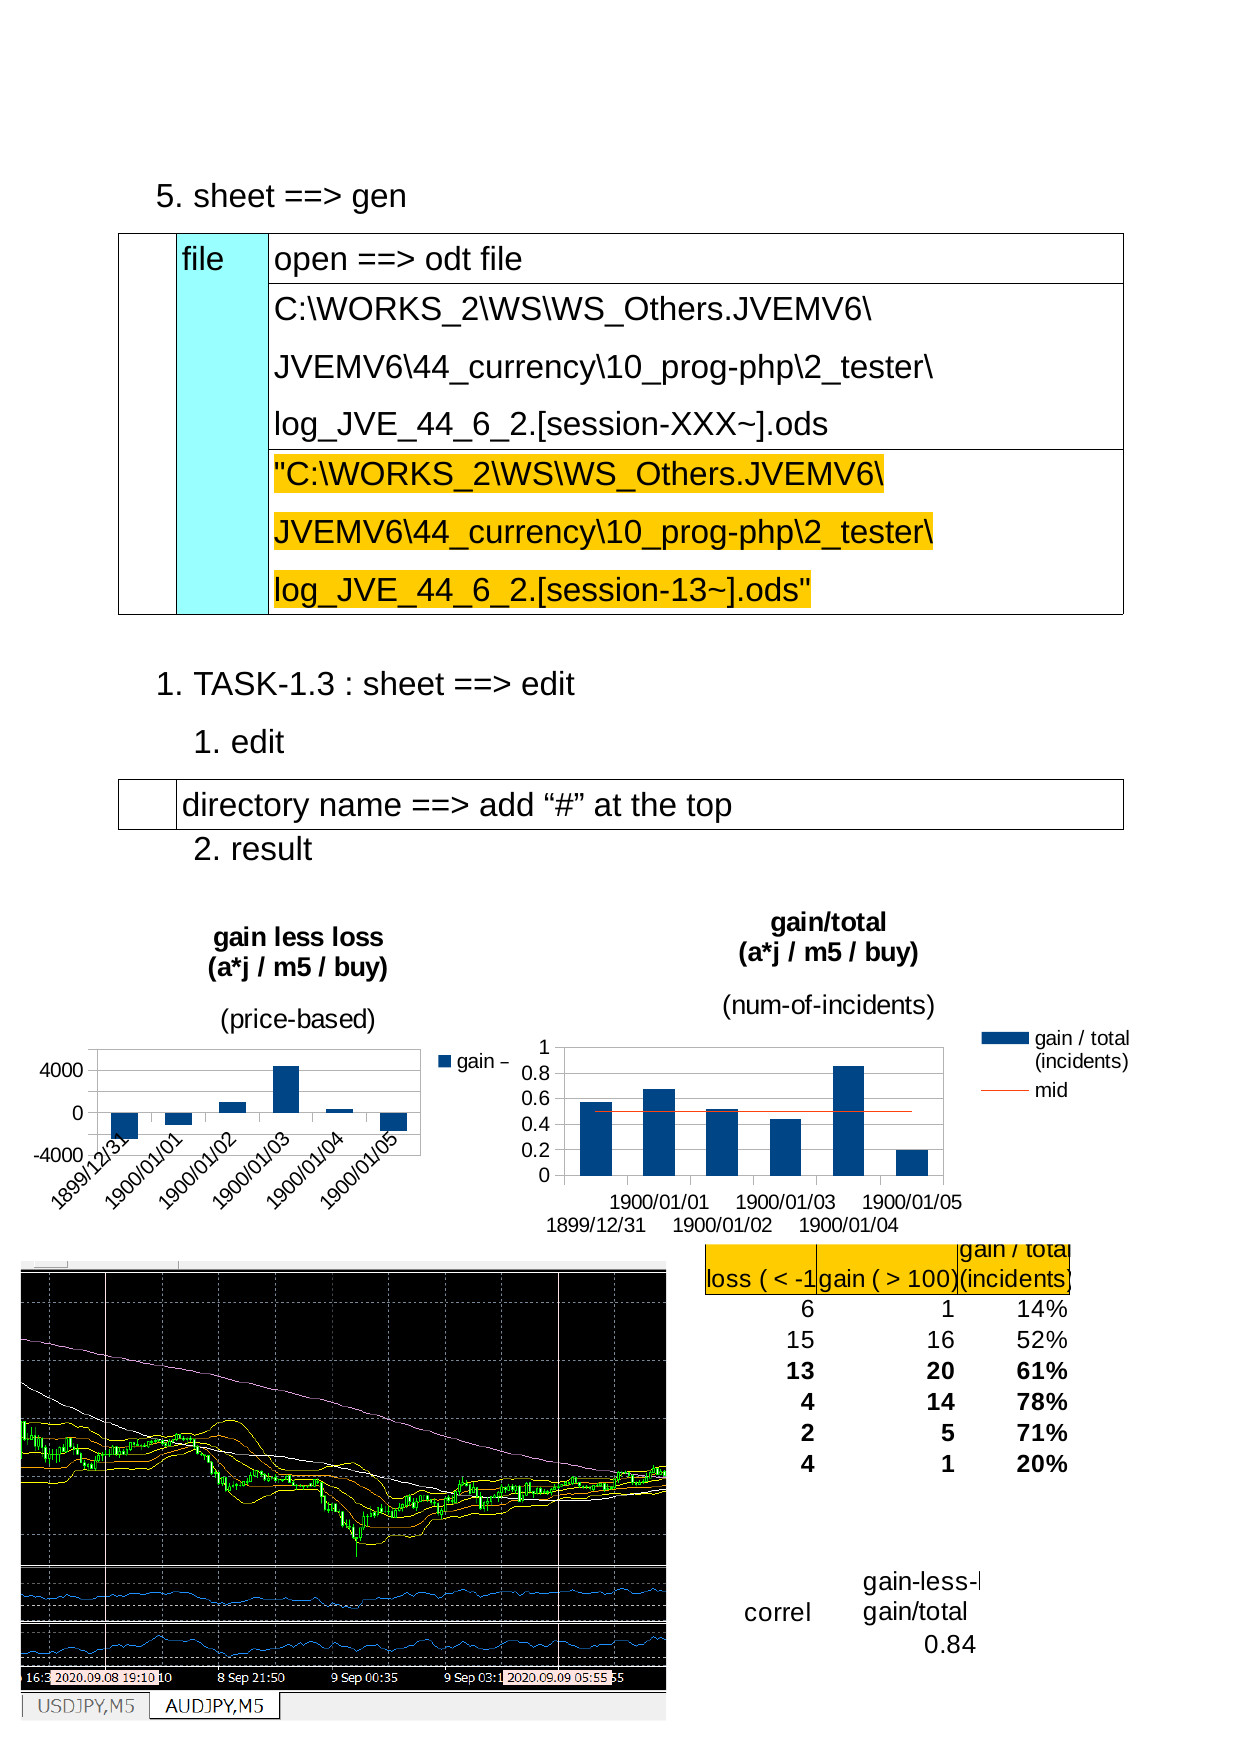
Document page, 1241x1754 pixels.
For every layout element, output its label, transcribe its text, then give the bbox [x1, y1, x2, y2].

picture [20, 1261, 667, 1721]
list TASK-1.3 : sheet ==> edit [156, 664, 1122, 703]
table_header open ==> odt file [269, 234, 1123, 283]
table_header file [177, 234, 268, 614]
list sheet ==> gen [156, 176, 1122, 214]
list edit [193, 722, 1122, 760]
list result [193, 830, 1122, 868]
table_cell C:\WORKS_2\WS\WS_Others.JVEMV6\JVEMV6\44_currency\10_prog-php\2_tester\log_JVE_44_6_2.[session-XXX~].ods [269, 284, 1123, 448]
table_header directory name ==> add “#” at the top [177, 780, 1123, 829]
table_header [119, 234, 176, 614]
table_cell "C:\WORKS_2\WS\WS_Others.JVEMV6\JVEMV6\44_currency\10_prog-php\2_tester\log_JVE_44_6_2.[session-13~].ods" [269, 450, 1123, 614]
table_header [119, 780, 176, 829]
